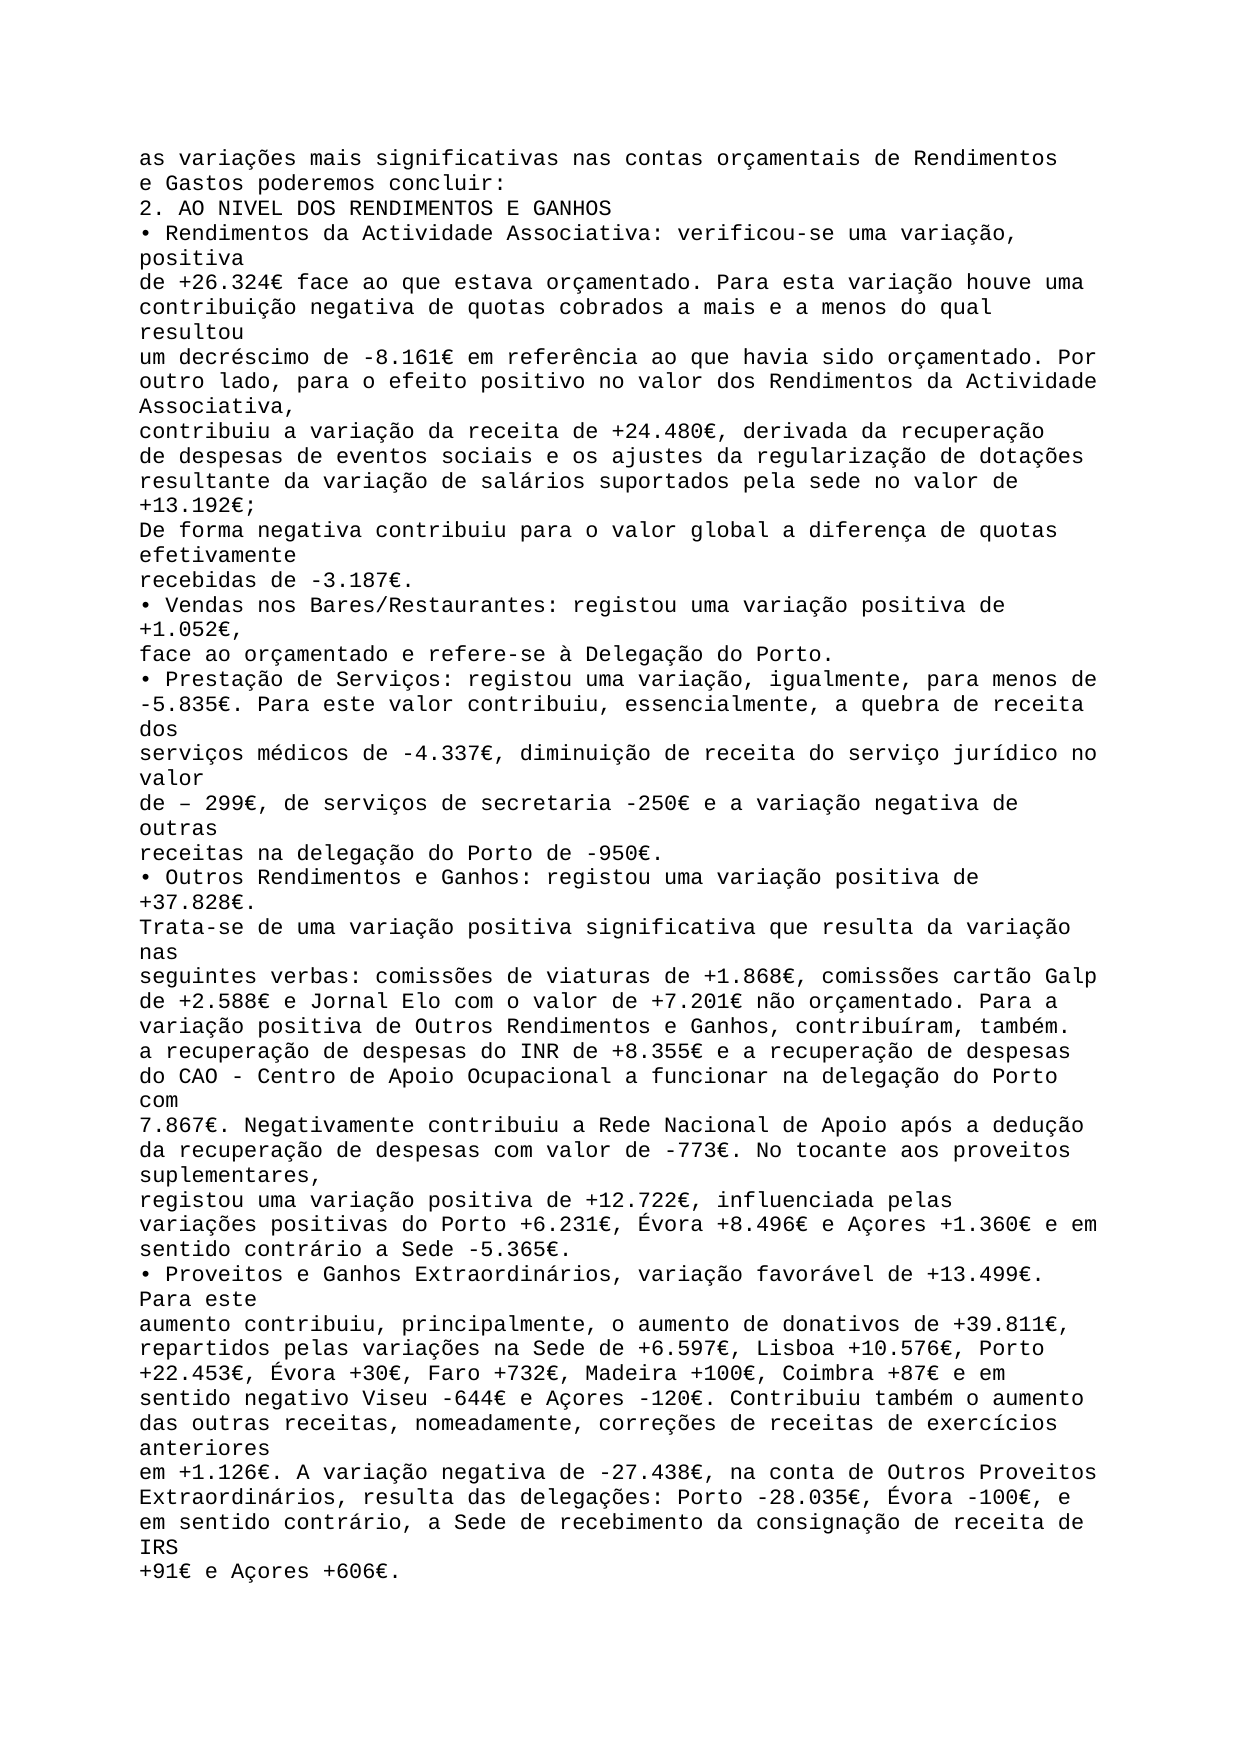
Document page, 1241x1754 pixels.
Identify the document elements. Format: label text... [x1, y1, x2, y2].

text aumento contribuiu, principalmente, o aumento de donativos de +39.811€, [139, 1313, 1101, 1338]
text face ao orçamentado e refere-se à Delegação do Porto. [139, 643, 1101, 668]
text em +1.126€. A variação negativa de -27.438€, na conta de Outros Proveitos [139, 1462, 1101, 1486]
text de despesas de eventos sociais e os ajustes da regularização de dotações [139, 445, 1101, 470]
text sentido negativo Viseu -644€ e Açores -120€. Contribuiu também o aumento [139, 1387, 1101, 1412]
text contribuiu a variação da receita de +24.480€, derivada da recuperação [139, 420, 1101, 445]
text • Proveitos e Ganhos Extraordinários, variação favorável de +13.499€. Para este [139, 1263, 1101, 1313]
text recebidas de -3.187€. [139, 569, 1101, 594]
text De forma negativa contribuiu para o valor global a diferença de quotas efetivamente [139, 519, 1101, 569]
text variações positivas do Porto +6.231€, Évora +8.496€ e Açores +1.360€ e em [139, 1214, 1101, 1238]
text variação positiva de Outros Rendimentos e Ganhos, contribuíram, também. [139, 1015, 1101, 1040]
text +91€ e Açores +606€. [139, 1561, 1101, 1586]
text e Gastos poderemos concluir: [139, 172, 1101, 197]
text de +26.324€ face ao que estava orçamentado. Para esta variação houve uma [139, 272, 1101, 296]
text outro lado, para o efeito positivo no valor dos Rendimentos da Actividade Associativa, [139, 371, 1101, 420]
text as variações mais significativas nas contas orçamentais de Rendimentos [139, 148, 1101, 172]
text repartidos pelas variações na Sede de +6.597€, Lisboa +10.576€, Porto [139, 1338, 1101, 1362]
text contribuição negativa de quotas cobrados a mais e a menos do qual resultou [139, 296, 1101, 346]
text de – 299€, de serviços de secretaria -250€ e a variação negativa de outras [139, 792, 1101, 842]
text • Outros Rendimentos e Ganhos: registou uma variação positiva de +37.828€. [139, 867, 1101, 916]
text de +2.588€ e Jornal Elo com o valor de +7.201€ não orçamentado. Para a [139, 991, 1101, 1015]
text 7.867€. Negativamente contribuiu a Rede Nacional de Apoio após a dedução [139, 1114, 1101, 1139]
text Extraordinários, resulta das delegações: Porto -28.035€, Évora -100€, e [139, 1486, 1101, 1511]
text em sentido contrário, a Sede de recebimento da consignação de receita de IRS [139, 1511, 1101, 1561]
text receitas na delegação do Porto de -950€. [139, 842, 1101, 867]
text da recuperação de despesas com valor de -773€. No tocante aos proveitos suplementares, [139, 1139, 1101, 1189]
text • Rendimentos da Actividade Associativa: verificou-se uma variação, positiva [139, 222, 1101, 272]
text seguintes verbas: comissões de viaturas de +1.868€, comissões cartão Galp [139, 966, 1101, 991]
text -5.835€. Para este valor contribuiu, essencialmente, a quebra de receita dos [139, 693, 1101, 743]
text • Prestação de Serviços: registou uma variação, igualmente, para menos de [139, 668, 1101, 693]
text 2. AO NIVEL DOS RENDIMENTOS E GANHOS [139, 197, 1101, 222]
text serviços médicos de -4.337€, diminuição de receita do serviço jurídico no valor [139, 743, 1101, 792]
text a recuperação de despesas do INR de +8.355€ e a recuperação de despesas [139, 1040, 1101, 1065]
text resultante da variação de salários suportados pela sede no valor de +13.192€; [139, 470, 1101, 519]
text sentido contrário a Sede -5.365€. [139, 1238, 1101, 1263]
text um decréscimo de -8.161€ em referência ao que havia sido orçamentado. Por [139, 346, 1101, 371]
text do CAO - Centro de Apoio Ocupacional a funcionar na delegação do Porto com [139, 1065, 1101, 1114]
text • Vendas nos Bares/Restaurantes: registou uma variação positiva de +1.052€, [139, 594, 1101, 643]
text Trata-se de uma variação positiva significativa que resulta da variação nas [139, 916, 1101, 966]
text +22.453€, Évora +30€, Faro +732€, Madeira +100€, Coimbra +87€ e em [139, 1362, 1101, 1387]
text das outras receitas, nomeadamente, correções de receitas de exercícios anteriores [139, 1412, 1101, 1462]
text registou uma variação positiva de +12.722€, influenciada pelas [139, 1189, 1101, 1214]
